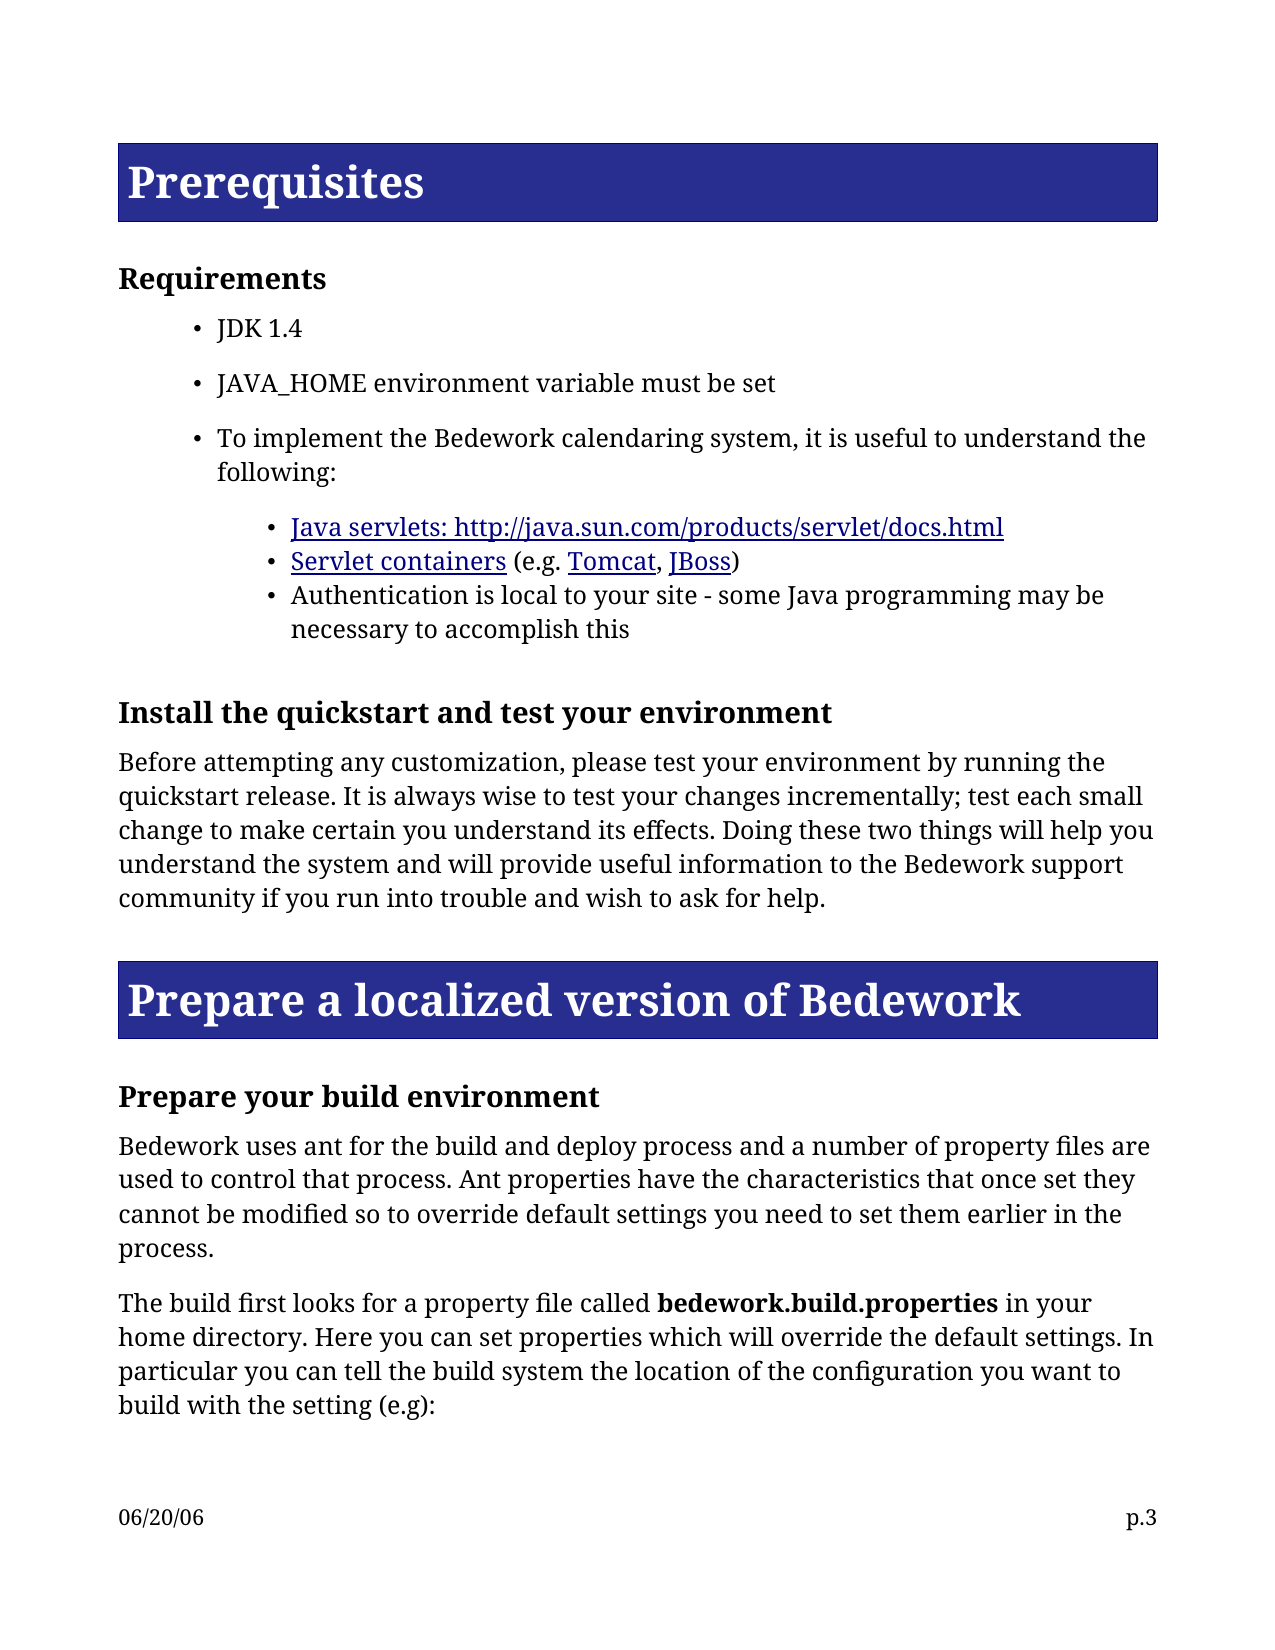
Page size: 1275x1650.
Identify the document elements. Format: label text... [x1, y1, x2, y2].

subtitle Prepare a localized version of Bedework [119, 962, 1157, 1038]
subtitle Install the quickstart and test your environment [118, 692, 1157, 732]
subtitle Prerequisites [119, 144, 1157, 221]
subtitle Prepare your build environment [118, 1076, 1157, 1116]
text Bedework uses ant for the build and deploy process and a number of property files are used to control that process. Ant properties have the characteristics that once set they cannot be modified so to override default settings you need to set them earlier in the process. [118, 1128, 1157, 1264]
subtitle Requirements [118, 258, 1157, 298]
list JAVA_HOME environment variable must be set [193, 366, 1157, 400]
list Java servlets: http://java.sun.com/products/servlet/docs.html [267, 510, 1157, 544]
list To implement the Bedework calendaring system, it is useful to understand the following: [193, 421, 1157, 489]
list JDK 1.4 [193, 311, 1157, 344]
text Before attempting any customization, please test your environment by running the quickstart release. It is always wise to test your changes incrementally; test each small change to make certain you understand its effects. Doing these two things will help you understand the system and will provide useful information to the Bedework support community if you run into trouble and wish to ask for help. [118, 744, 1157, 915]
list Servlet containers (e.g. Tomcat, JBoss) [267, 544, 1157, 578]
list Authentication is local to your site - some Java programming may be necessary to accomplish this [267, 578, 1157, 646]
text The build first looks for a property file called bedework.build.properties in your home directory. Here you can set properties which will override the default settings. In particular you can tell the build system the location of the configuration you want to build with the setting (e.g): [118, 1285, 1157, 1422]
